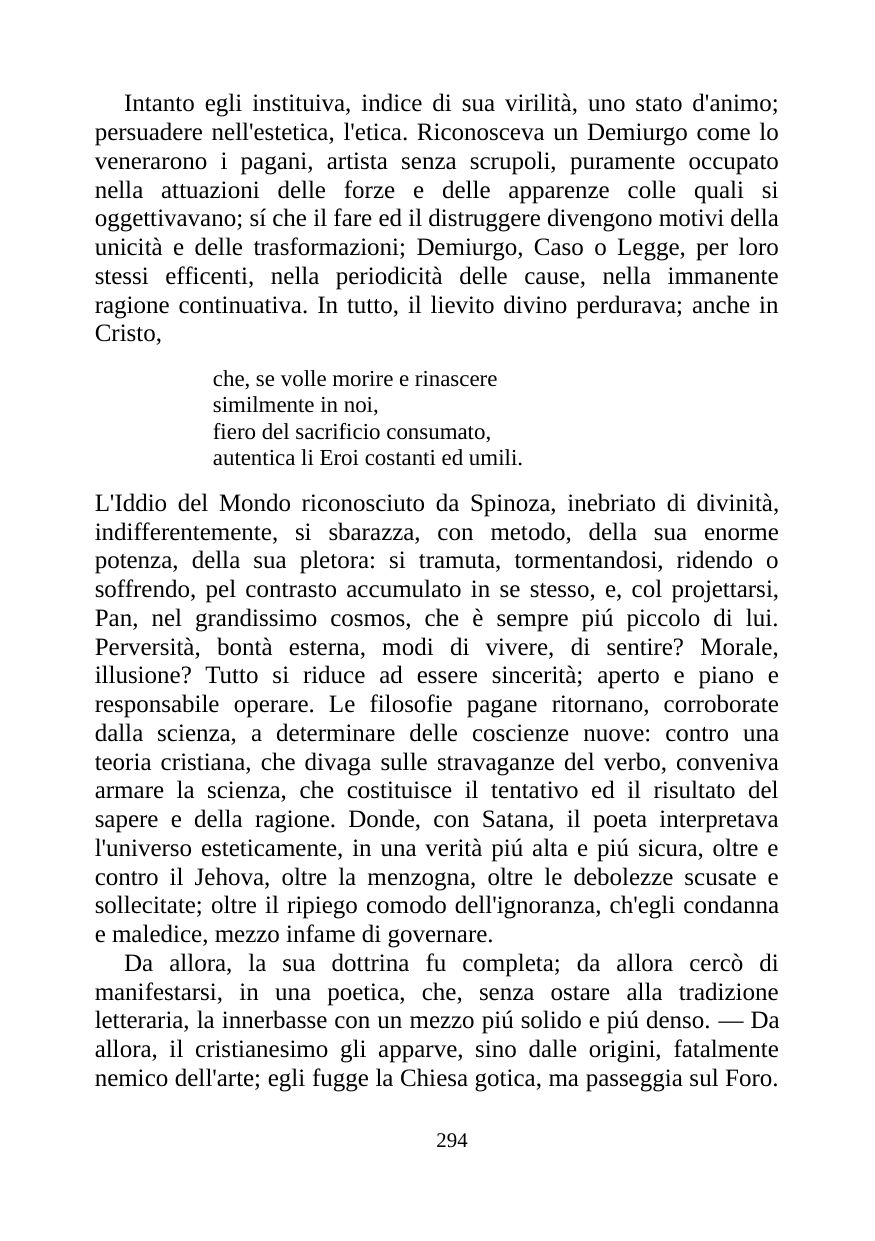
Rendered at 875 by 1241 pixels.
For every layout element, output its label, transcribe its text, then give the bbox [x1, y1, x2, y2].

text Da allora, la sua dottrina fu completa; da allora cercò di manifestarsi, in una poetica, che, senza ostare alla tradizione letteraria, la innerbasse con un mezzo piú solido e piú denso. — Da allora, il cristianesimo gli apparve, sino dalle origini, fatalmente nemico dell'arte; egli fugge la Chiesa gotica, ma passeggia sul Foro. [94, 948, 779, 1092]
text che, se volle morire e rinascere similmente in noi, fiero del sacrificio consumato, autentica li Eroi costanti ed umili. [213, 365, 779, 470]
text L'Iddio del Mondo riconosciuto da Spinoza, inebriato di divinità, indifferentemente, si sbarazza, con metodo, della sua enorme potenza, della sua pletora: si tramuta, tormentandosi, ridendo o soffrendo, pel contrasto accumulato in se stesso, e, col projettarsi, Pan, nel grandissimo cosmos, che è sempre piú piccolo di lui. Perversità, bontà esterna, modi di vivere, di sentire? Morale, illusione? Tutto si riduce ad essere sincerità; aperto e piano e responsabile operare. Le filosofie pagane ritornano, corroborate dalla scienza, a determinare delle coscienze nuove: contro una teoria cristiana, che divaga sulle stravaganze del verbo, conveniva armare la scienza, che costituisce il tentativo ed il risultato del sapere e della ragione. Donde, con Satana, il poeta interpretava l'universo esteticamente, in una verità piú alta e piú sicura, oltre e contro il Jehova, oltre la menzogna, oltre le debolezze scusate e sollecitate; oltre il ripiego comodo dell'ignoranza, ch'egli condanna e maledice, mezzo infame di governare. [94, 488, 779, 948]
text Intanto egli instituiva, indice di sua virilità, uno stato d'animo; persuadere nell'estetica, l'etica. Riconosceva un Demiurgo come lo venerarono i pagani, artista senza scrupoli, puramente occupato nella attuazioni delle forze e delle apparenze colle quali si oggettivavano; sí che il fare ed il distruggere divengono motivi della unicità e delle trasformazioni; Demiurgo, Caso o Legge, per loro stessi efficenti, nella periodicità delle cause, nella immanente ragione continuativa. In tutto, il lievito divino perdurava; anche in Cristo, [94, 88, 779, 347]
